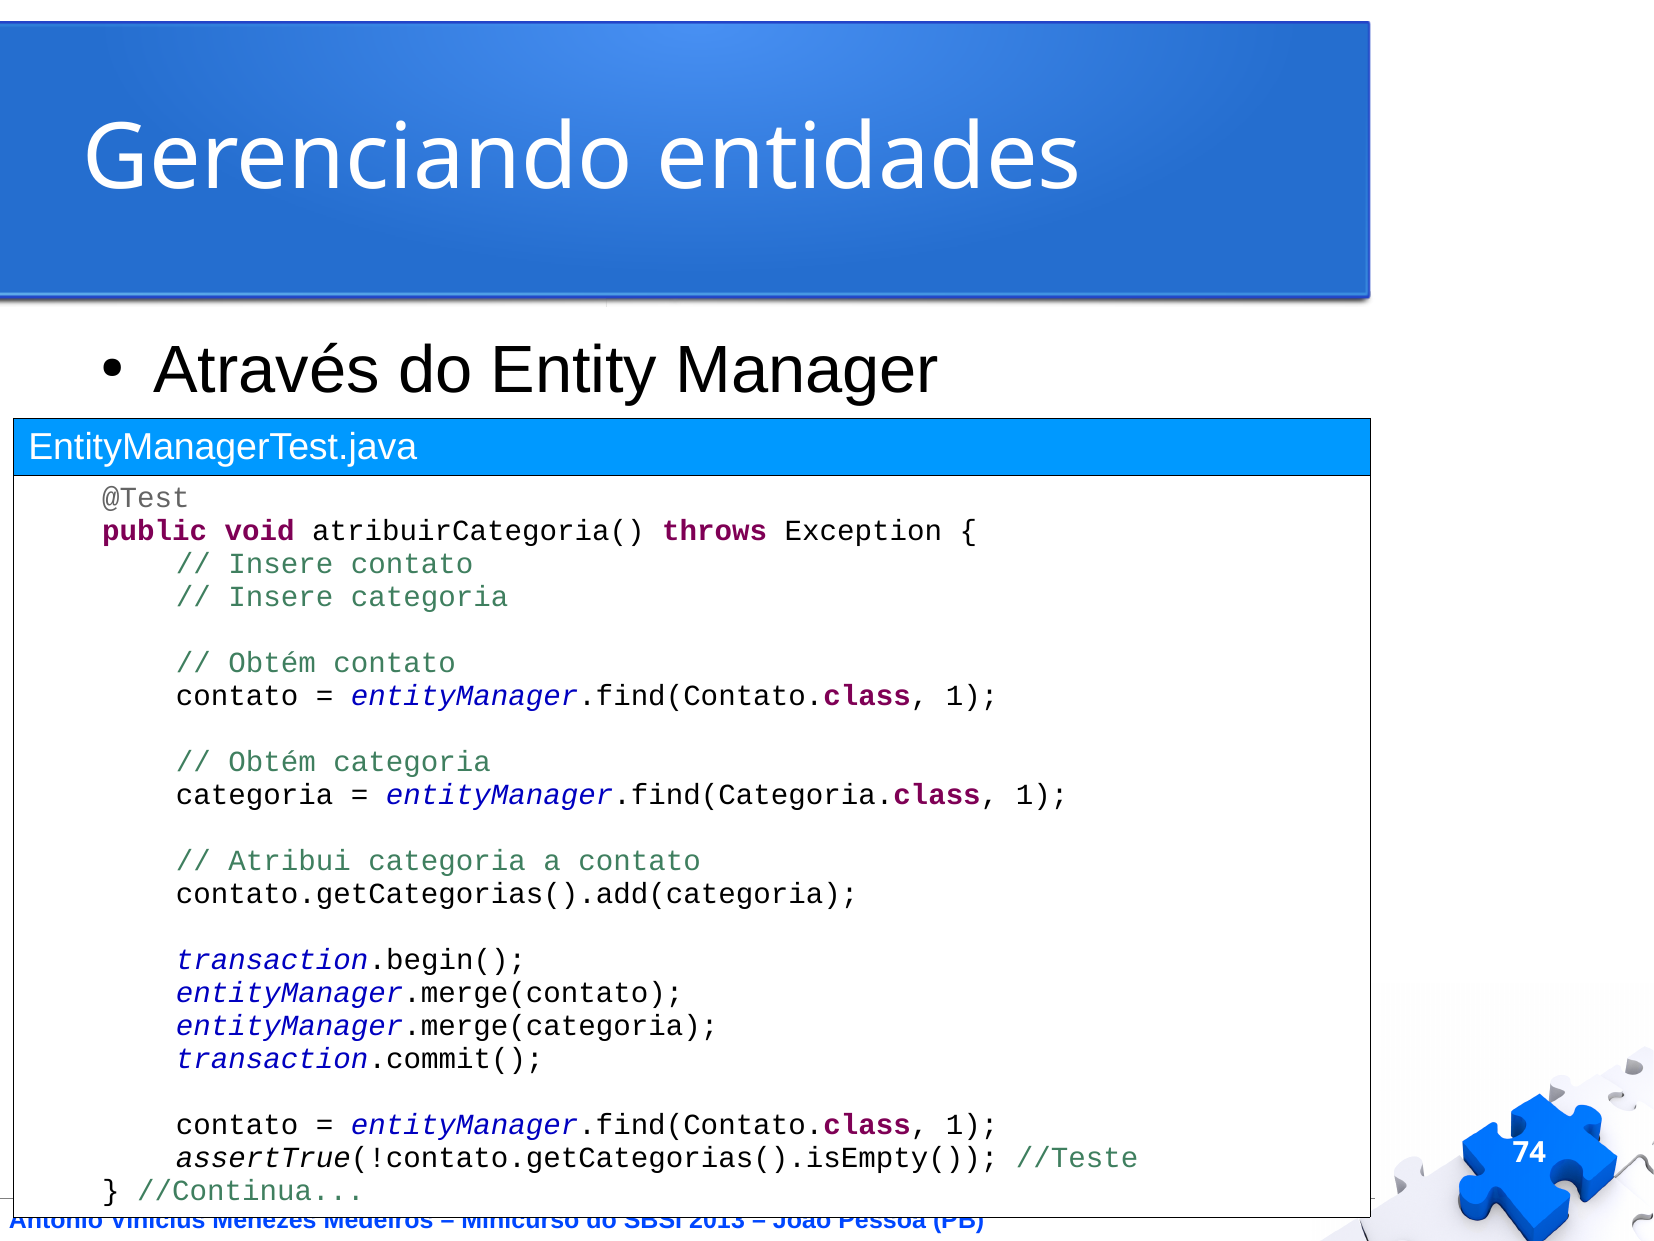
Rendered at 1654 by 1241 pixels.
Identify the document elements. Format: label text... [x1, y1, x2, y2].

picture [0, 21, 1375, 307]
title Gerenciando entidades [82, 49, 1323, 257]
list Através do Entity Manager [82, 332, 1356, 418]
table_cell @Test public void atribuirCategoria() throws Exception { // Insere contato // Insere categoria // Obtém contato contato = entityManager.find(Contato.class, 1); // Obtém categoria categoria = entityManager.find(Categoria.class, 1); // Atribui categoria a contato contato.getCategorias().add(categoria); transaction.begin(); entityManager.merge(contato); entityManager.merge(categoria); transaction.commit(); contato = entityManager.find(Contato.class, 1); assertTrue(!contato.getCategorias().isEmpty()); //Teste } //Continua... [14, 476, 1370, 1217]
table_header EntityManagerTest.java [14, 419, 1370, 475]
picture [1311, 983, 1654, 1241]
